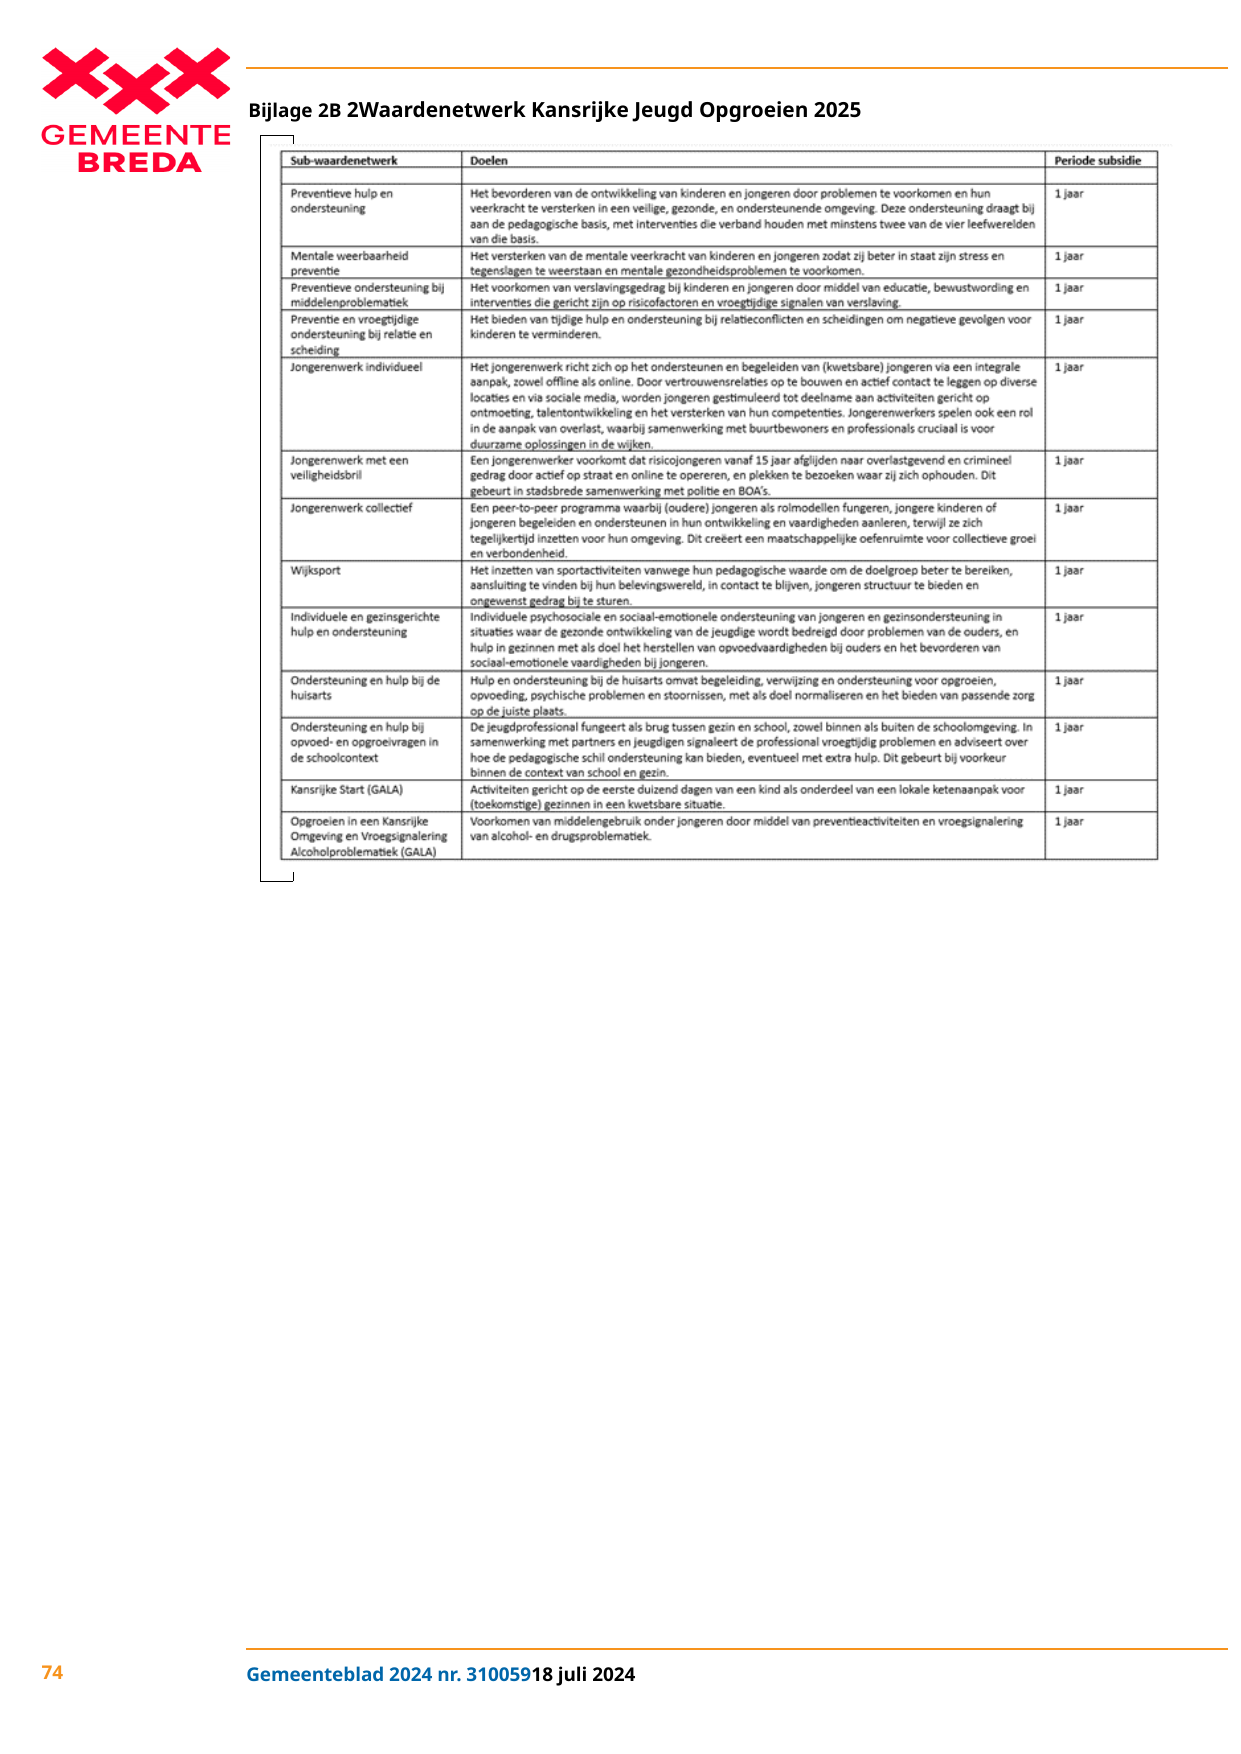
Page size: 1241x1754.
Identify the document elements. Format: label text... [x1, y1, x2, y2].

picture [268, 144, 1173, 872]
picture [41, 47, 231, 172]
text Bijlage 2B 2Waardenetwerk Kansrijke Jeugd Opgroeien 2025 [248, 95, 1152, 123]
